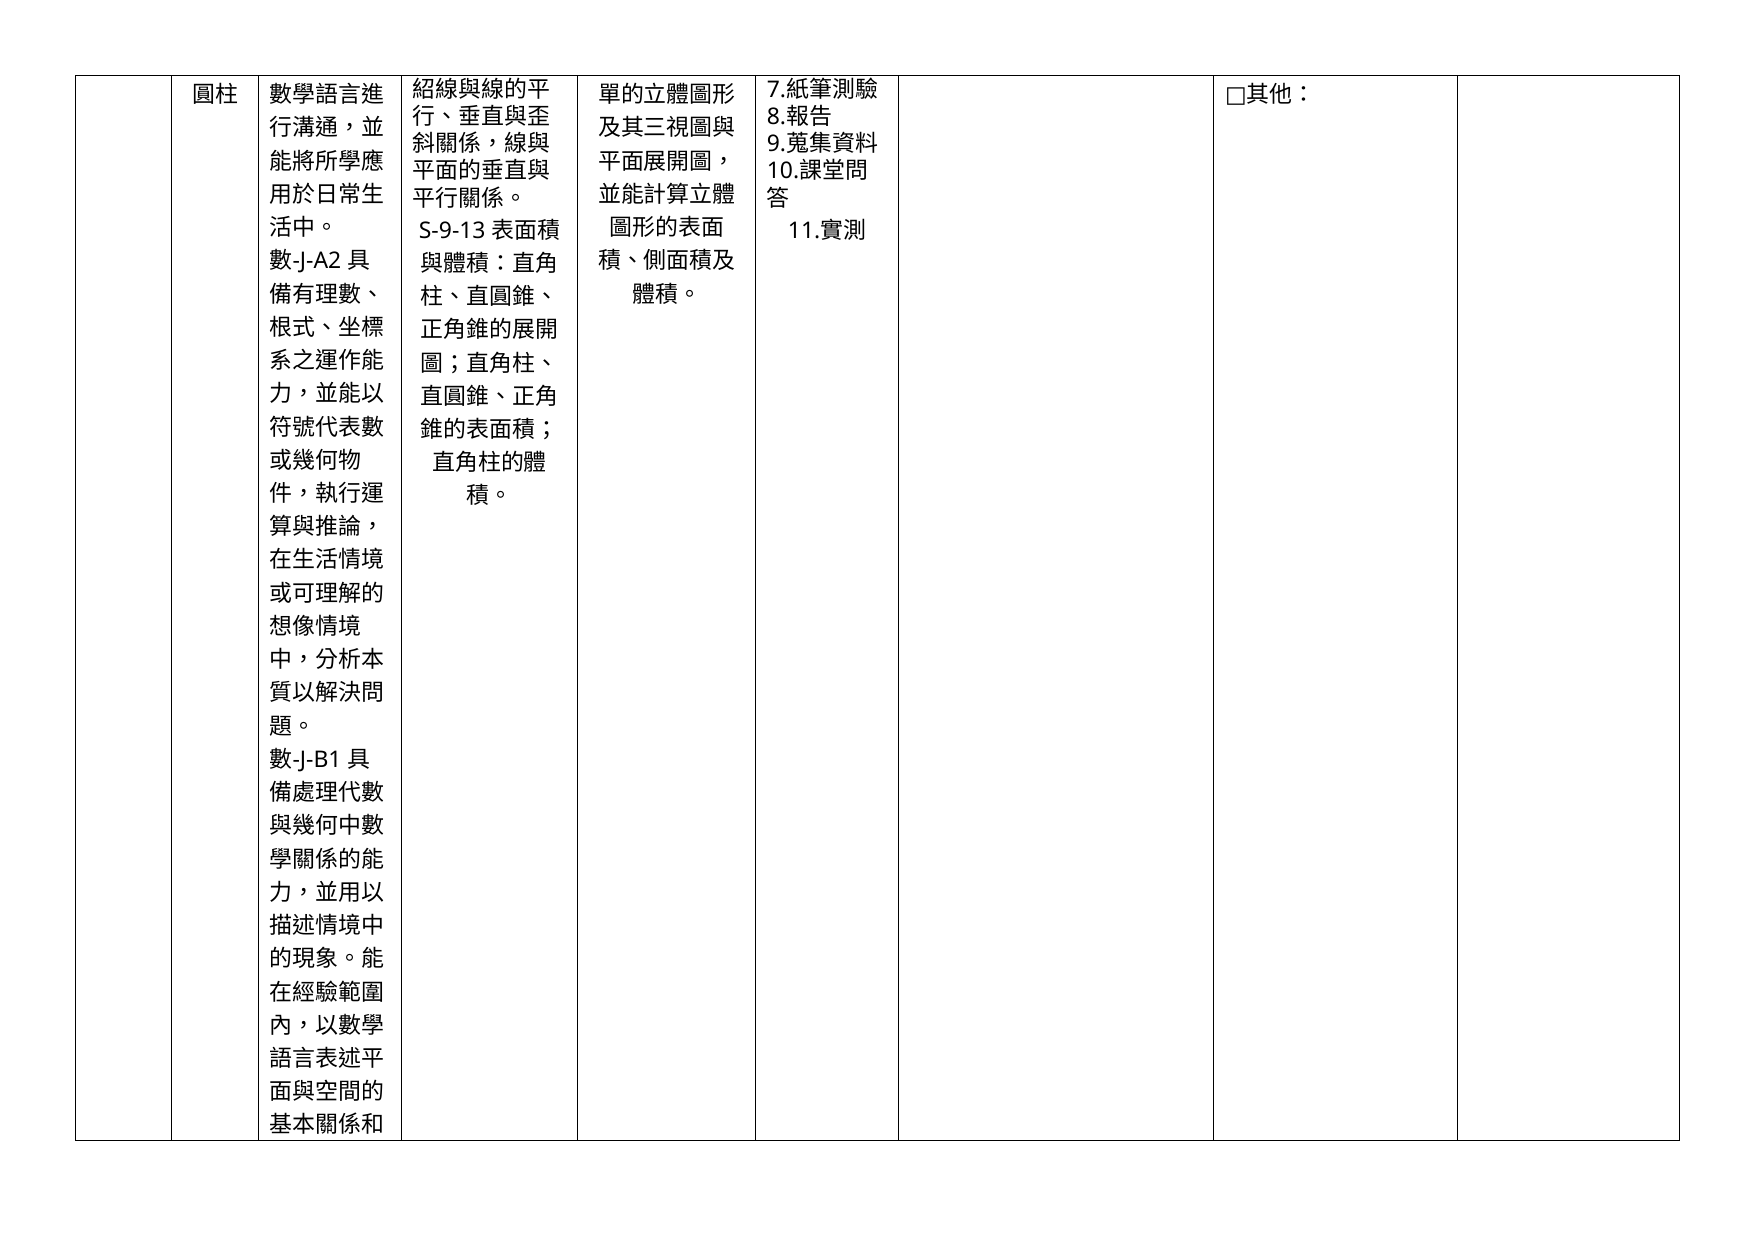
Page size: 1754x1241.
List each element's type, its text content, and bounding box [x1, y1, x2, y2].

table_cell 圓柱 [172, 76, 258, 1139]
table_cell [899, 76, 1213, 1139]
table_cell 7.紙筆測驗 8.報告 9.蒐集資料 10.課堂問答 11.實測 [756, 76, 898, 1139]
table_cell 紹線與線的平行、垂直與歪斜關係，線與平面的垂直與平行關係。 S-9-13 表面積與體積：直角柱、直圓錐、正角錐的展開圖；直角柱、直圓錐、正角錐的表面積；直角柱的體積。 [402, 76, 577, 1139]
table_cell [76, 76, 171, 1139]
table_cell 單的立體圖形及其三視圖與平面展開圖，並能計算立體圖形的表面積、側面積及體積。 [578, 76, 755, 1139]
table_cell 數學語言進行溝通，並能將所學應用於日常生活中。 數-J-A2 具備有理數、根式、坐標系之運作能力，並能以符號代表數或幾何物件，執行運算與推論，在生活情境或可理解的想像情境中，分析本質以解決問題。 數-J-B1 具備處理代數與幾何中數學關係的能力，並用以描述情境中的現象。能在經驗範圍內，以數學語言表述平面與空間的基本關係和 [259, 76, 401, 1139]
table_cell [1458, 76, 1679, 1139]
table_cell □其他： [1214, 76, 1457, 1139]
